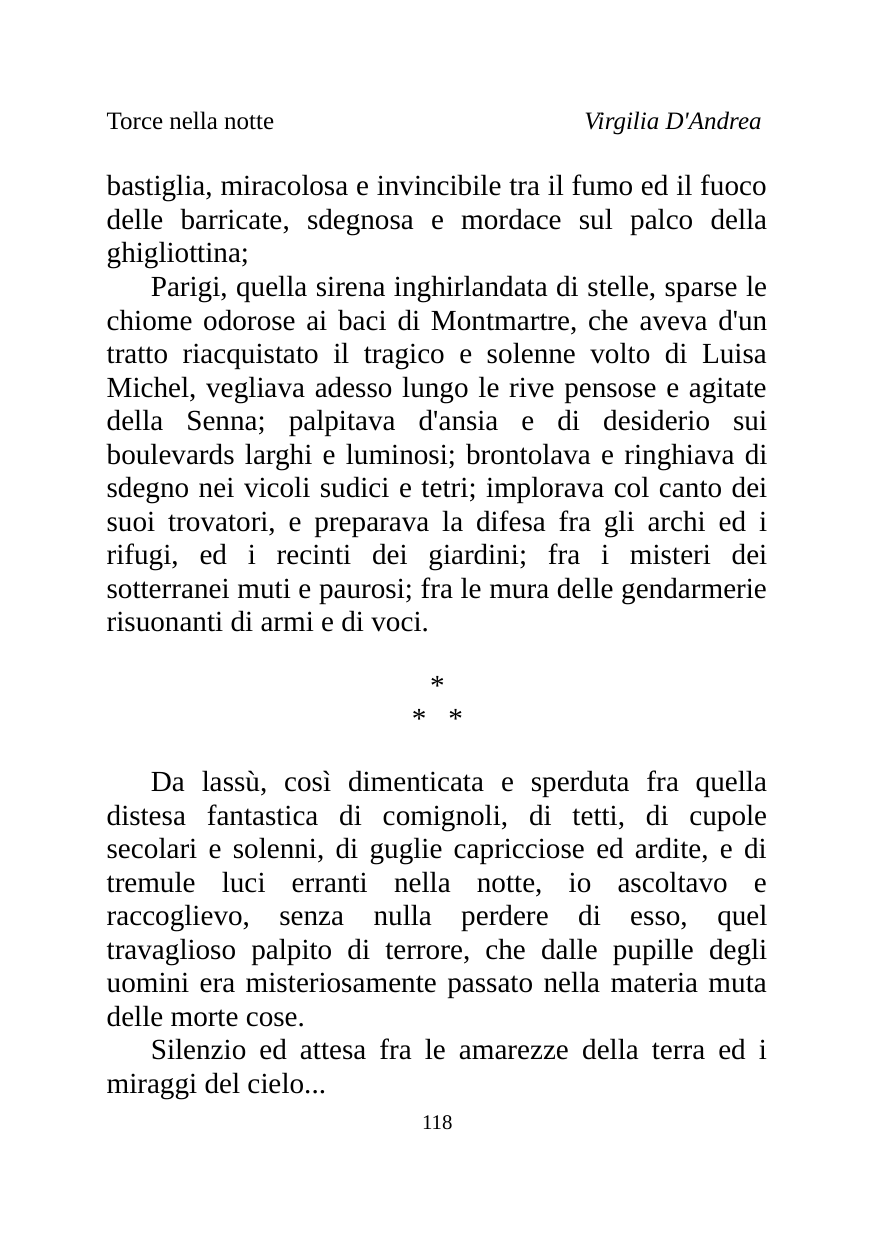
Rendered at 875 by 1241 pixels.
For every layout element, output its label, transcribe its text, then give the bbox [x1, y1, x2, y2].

text Parigi, quella sirena inghirlandata di stelle, sparse le chiome odorose ai baci di Montmartre, che aveva d'un tratto riacquistato il tragico e solenne volto di Luisa Michel, vegliava adesso lungo le rive pensose e agitate della Senna; palpitava d'ansia e di desiderio sui boulevards larghi e luminosi; brontolava e ringhiava di sdegno nei vicoli sudici e tetri; implorava col canto dei suoi trovatori, e preparava la difesa fra gli archi ed i rifugi, ed i recinti dei giardini; fra i misteri dei sotterranei muti e paurosi; fra le mura delle gendarmerie risuonanti di armi e di voci. [106, 269, 768, 638]
text bastiglia, miracolosa e invincibile tra il fumo ed il fuoco delle barricate, sdegnosa e mordace sul palco della ghigliottina; [106, 168, 768, 269]
text Silenzio ed attesa fra le amarezze della terra ed i miraggi del cielo... [106, 1032, 768, 1099]
text * * * [106, 668, 768, 735]
text Da lassù, così dimenticata e sperduta fra quella distesa fantastica di comignoli, di tetti, di cupole secolari e solenni, di guglie capricciose ed ardite, e di tremule luci erranti nella notte, io ascoltavo e raccoglievo, senza nulla perdere di esso, quel travaglioso palpito di terrore, che dalle pupille degli uomini era misteriosamente passato nella materia muta delle morte cose. [106, 764, 768, 1032]
